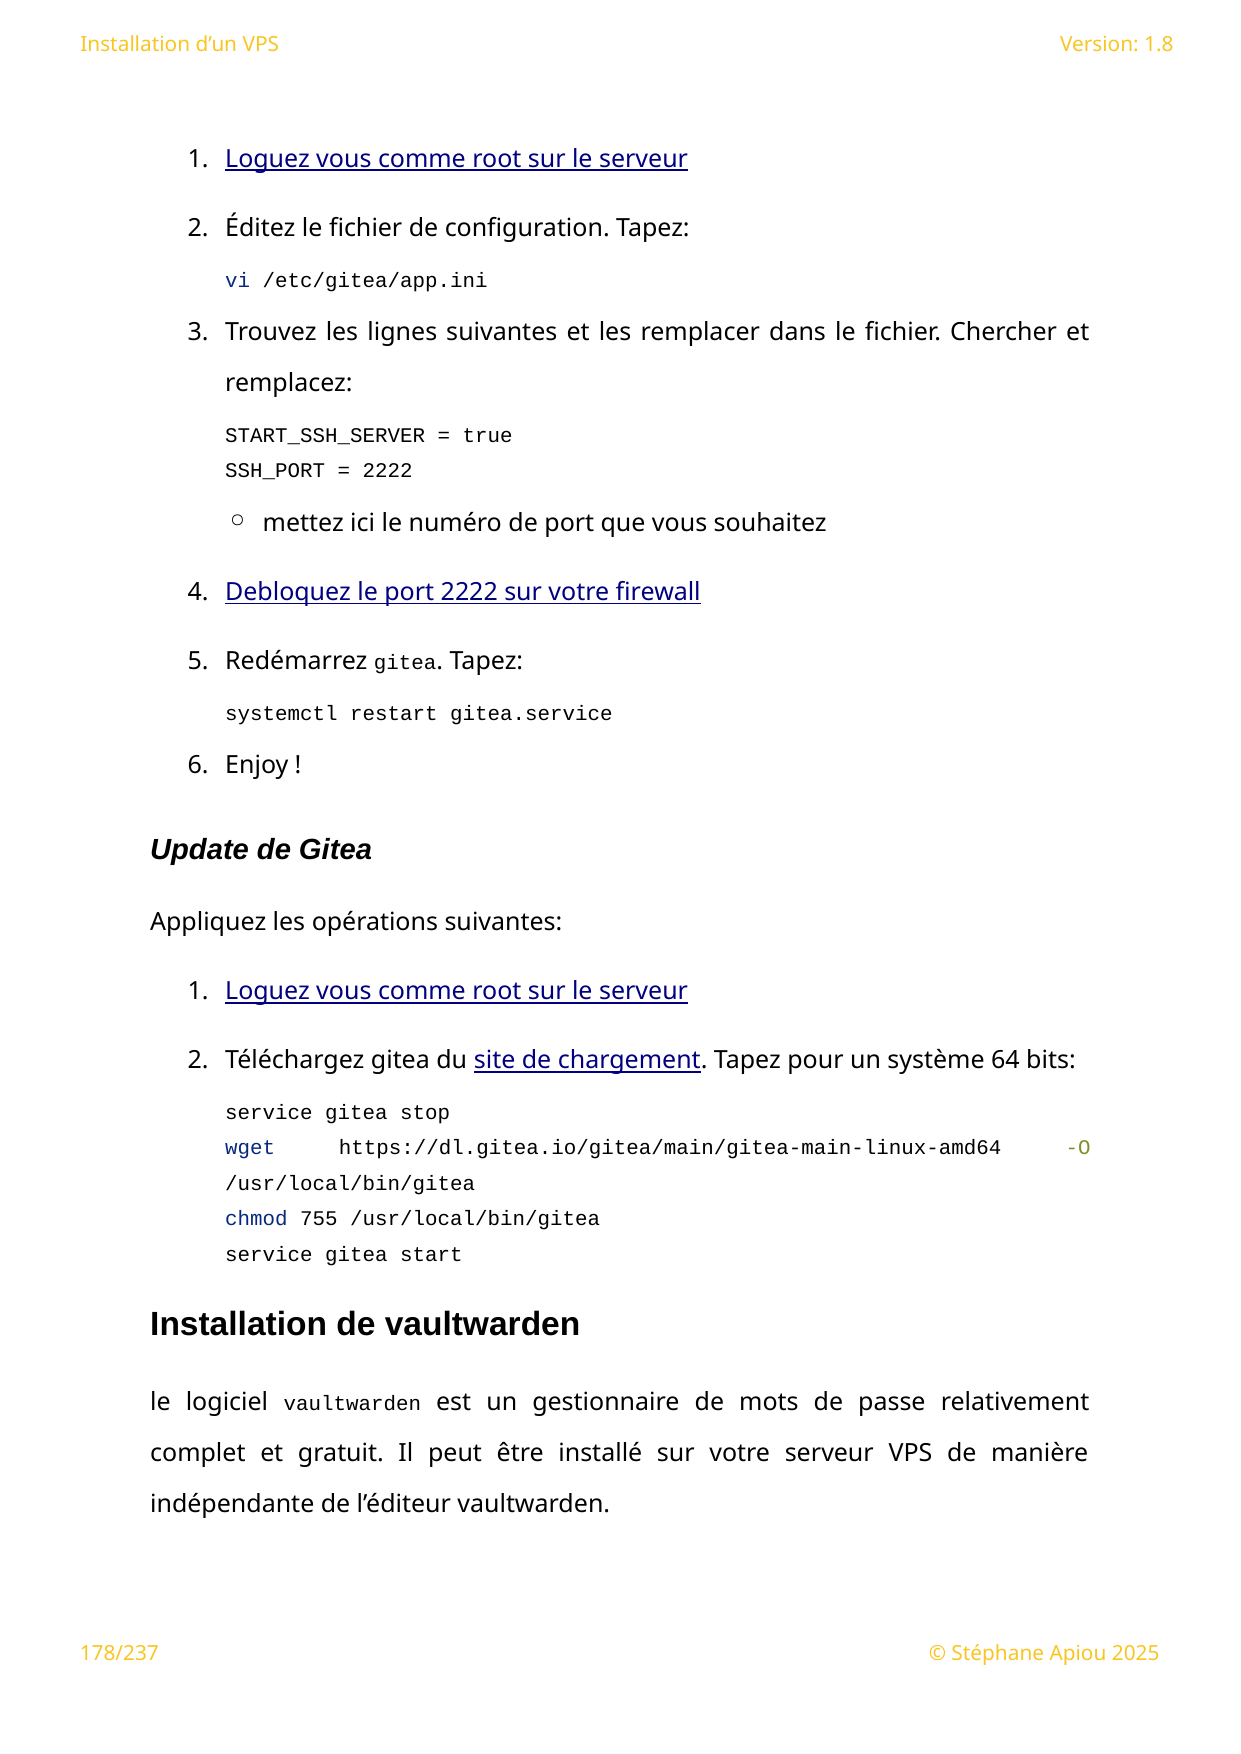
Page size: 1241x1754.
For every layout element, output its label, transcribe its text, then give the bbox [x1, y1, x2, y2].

list Trouvez les lignes suivantes et les remplacer dans le fichier. Chercher et remplacez: [187, 314, 1090, 399]
list SSH_PORT = 2222 [187, 461, 1090, 484]
list vi /etc/gitea/app.ini [187, 270, 1090, 293]
list Loguez vous comme root sur le serveur [187, 141, 1090, 175]
list Téléchargez gitea du site de chargement. Tapez pour un système 64 bits: [187, 1042, 1090, 1076]
list Debloquez le port 2222 sur votre firewall [187, 574, 1090, 608]
list Enjoy ! [187, 747, 1090, 781]
list systemctl restart gitea.service [187, 703, 1090, 726]
subtitle Update de Gitea [150, 832, 1090, 866]
text le logiciel vaultwarden est un gestionnaire de mots de passe relativement complet et gratuit. Il peut être installé sur votre serveur VPS de manière indépendante de l’éditeur vaultwarden. [150, 1383, 1090, 1519]
list chmod 755 /usr/local/bin/gitea [187, 1208, 1090, 1232]
list mettez ici le numéro de port que vous souhaitez [225, 505, 1090, 539]
subtitle Installation de vaultwarden [150, 1304, 1090, 1343]
list service gitea stop [187, 1102, 1090, 1126]
list Éditez le fichier de configuration. Tapez: [187, 210, 1090, 244]
text Appliquez les opérations suivantes: [150, 904, 1090, 938]
list START_SSH_SERVER = true [187, 425, 1090, 449]
list service gitea start [187, 1243, 1090, 1267]
list Loguez vous comme root sur le serveur [187, 973, 1090, 1007]
list wget https://dl.gitea.io/gitea/main/gitea-main-linux-amd64 -O /usr/local/bin/gitea [187, 1137, 1090, 1196]
list Redémarrez gitea. Tapez: [187, 643, 1090, 677]
